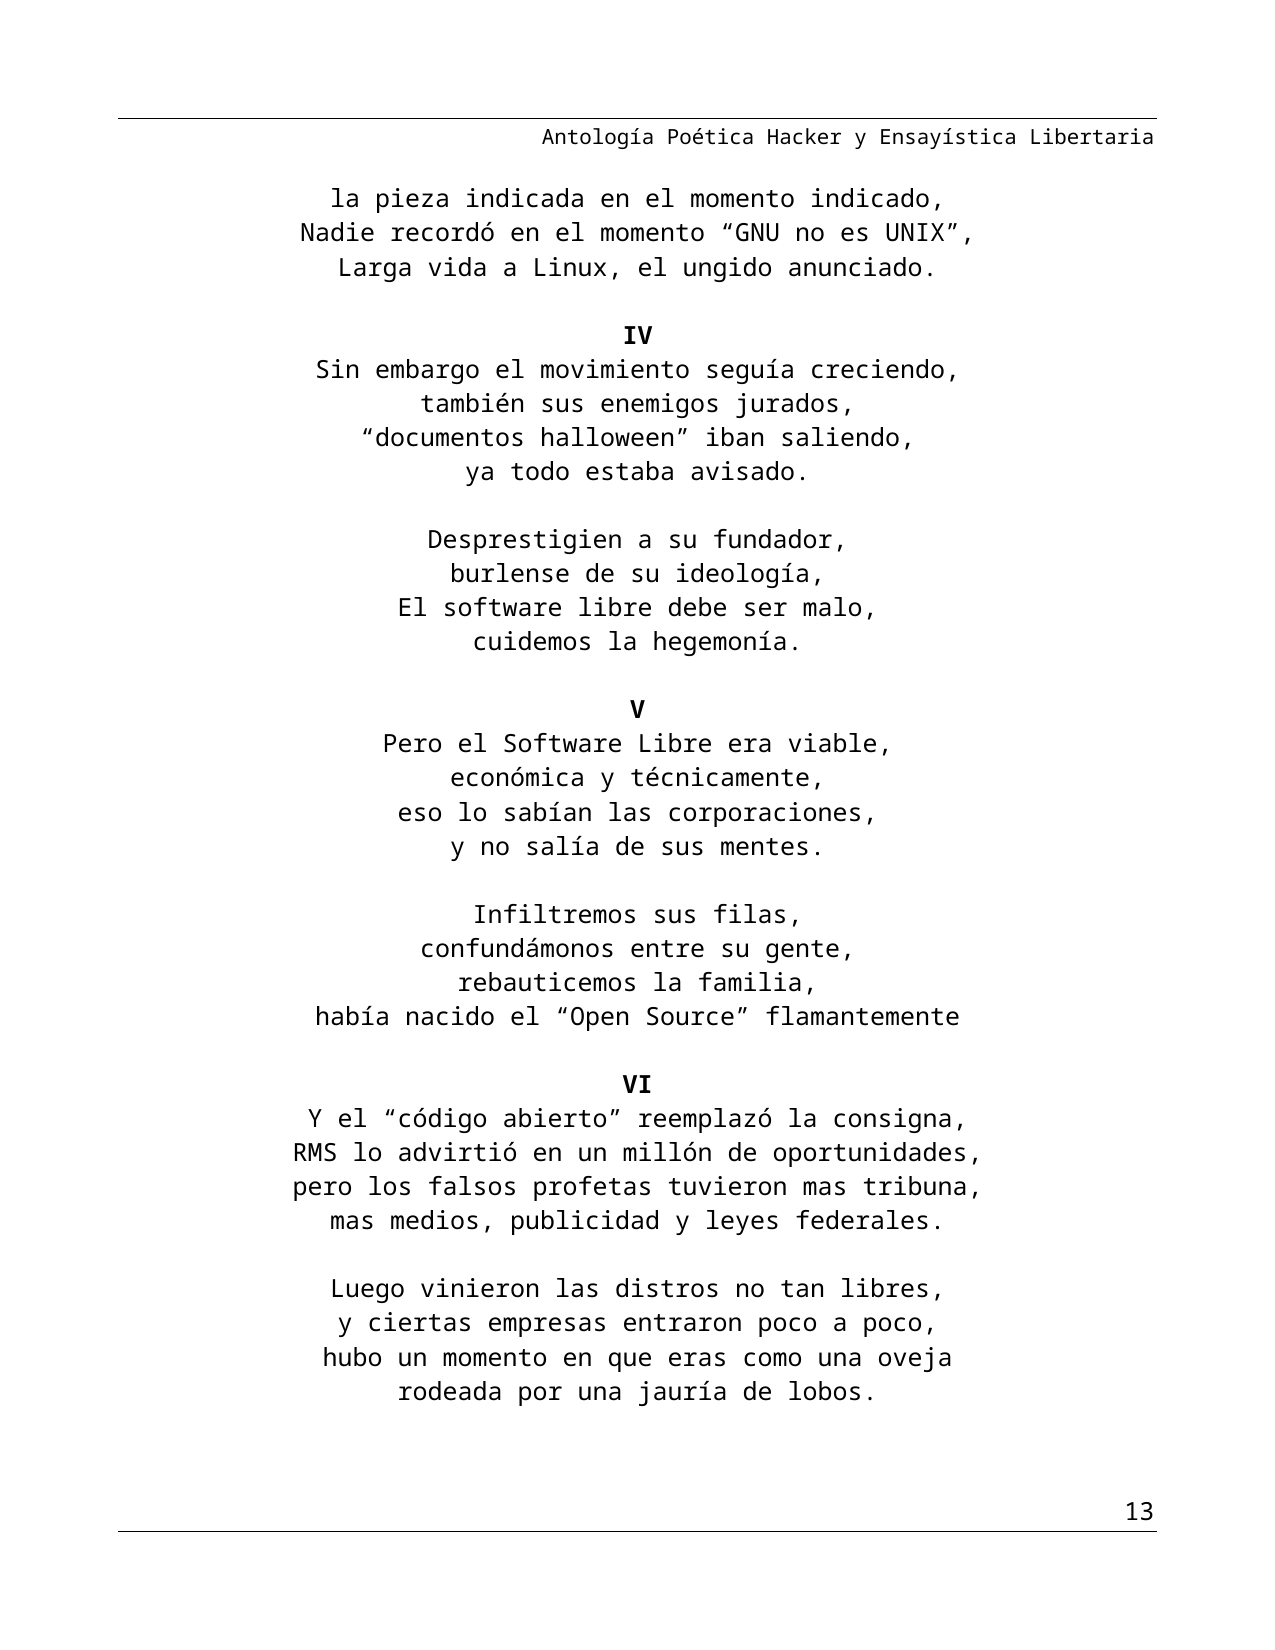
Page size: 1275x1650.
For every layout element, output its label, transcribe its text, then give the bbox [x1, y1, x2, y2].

text eso lo sabían las corporaciones, [121, 794, 1154, 828]
text Pero el Software Libre era viable, [121, 726, 1154, 760]
text pero los falsos profetas tuvieron mas tribuna, [121, 1169, 1154, 1203]
text Luego vinieron las distros no tan libres, [121, 1271, 1154, 1305]
text y ciertas empresas entraron poco a poco, [121, 1305, 1154, 1339]
text mas medios, publicidad y leyes federales. [121, 1203, 1154, 1237]
text Desprestigien a su fundador, [121, 522, 1154, 556]
text ya todo estaba avisado. [121, 453, 1154, 488]
text había nacido el “Open Source” flamantemente [121, 998, 1154, 1033]
text también sus enemigos jurados, [121, 385, 1154, 419]
text hubo un momento en que eras como una oveja [121, 1339, 1154, 1373]
text VI [121, 1067, 1154, 1101]
text Sin embargo el movimiento seguía creciendo, [121, 351, 1154, 385]
text y no salía de sus mentes. [121, 828, 1154, 862]
text RMS lo advirtió en un millón de oportunidades, [121, 1135, 1154, 1169]
text Y el “código abierto” reemplazó la consigna, [121, 1101, 1154, 1135]
text Infiltremos sus filas, [121, 896, 1154, 930]
text cuidemos la hegemonía. [121, 624, 1154, 658]
text Larga vida a Linux, el ungido anunciado. [121, 249, 1154, 283]
text confundámonos entre su gente, [121, 930, 1154, 964]
text rebauticemos la familia, [121, 964, 1154, 998]
text IV [121, 317, 1154, 351]
text burlense de su ideología, [121, 556, 1154, 590]
text económica y técnicamente, [121, 760, 1154, 794]
text la pieza indicada en el momento indicado, [121, 181, 1154, 215]
text V [121, 692, 1154, 726]
text rodeada por una jauría de lobos. [121, 1373, 1154, 1407]
text Nadie recordó en el momento “GNU no es UNIX”, [121, 215, 1154, 249]
text “documentos halloween” iban saliendo, [121, 419, 1154, 453]
text El software libre debe ser malo, [121, 590, 1154, 624]
